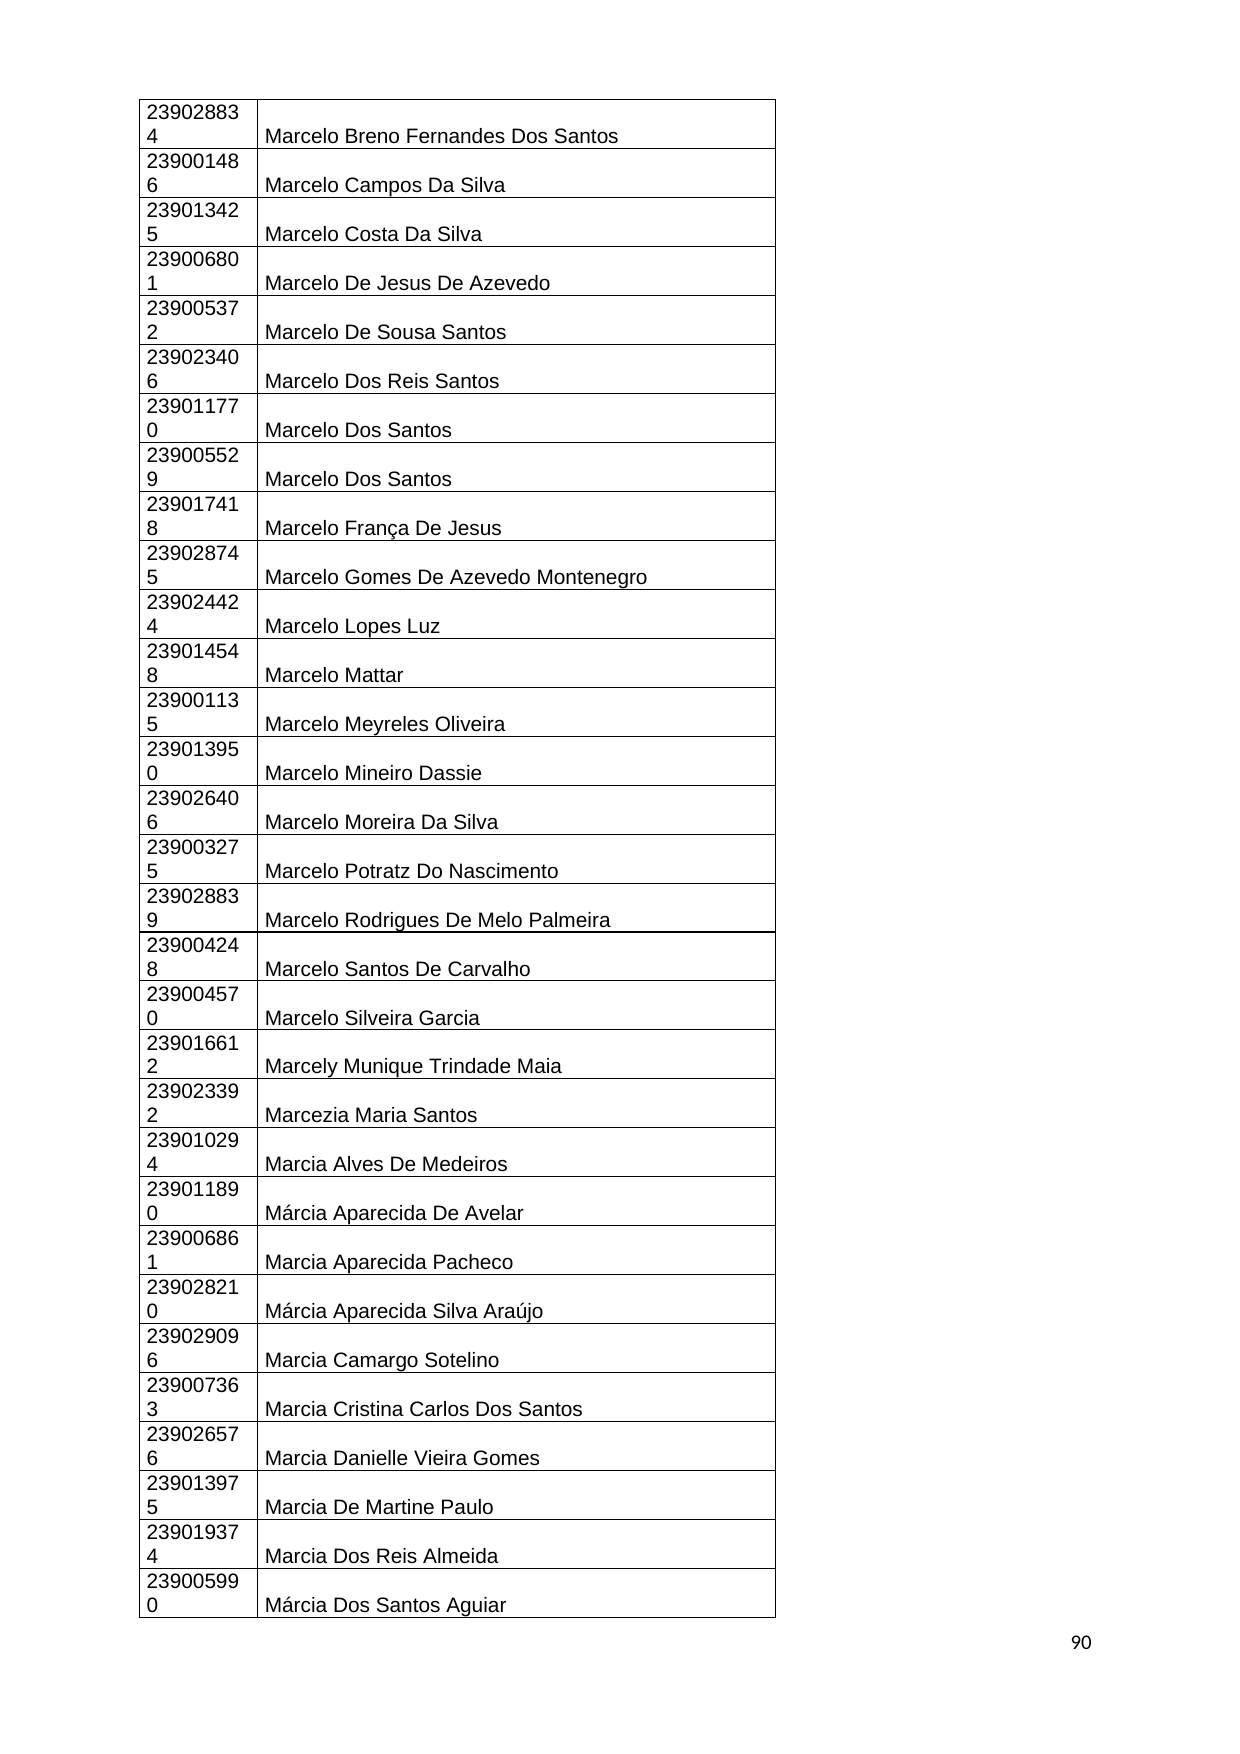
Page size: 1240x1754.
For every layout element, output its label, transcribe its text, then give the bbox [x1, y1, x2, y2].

table_cell Márcia Aparecida Silva Araújo [258, 1275, 775, 1323]
table_cell Marcelo França De Jesus [258, 492, 775, 540]
table_cell 239004570 [140, 981, 257, 1029]
table_cell 239006801 [140, 247, 257, 295]
table_cell Marcezia Maria Santos [258, 1079, 775, 1127]
table_cell Marcia Aparecida Pacheco [258, 1226, 775, 1274]
table_cell 239029096 [140, 1324, 257, 1372]
table_cell Marcelo Dos Santos [258, 443, 775, 491]
table_cell 239017418 [140, 492, 257, 540]
table_cell 239023392 [140, 1079, 257, 1127]
table_cell Marcelo Silveira Garcia [258, 981, 775, 1029]
table_cell 239005372 [140, 296, 257, 344]
table_cell 239011770 [140, 394, 257, 442]
table_cell 239016612 [140, 1030, 257, 1078]
table_cell Marcelo Moreira Da Silva [258, 786, 775, 833]
table_cell 239013425 [140, 198, 257, 246]
table_cell Marcely Munique Trindade Maia [258, 1030, 775, 1078]
table_cell Márcia Aparecida De Avelar [258, 1177, 775, 1225]
table_cell Marcelo Dos Santos [258, 394, 775, 442]
table_cell Marcelo Santos De Carvalho [258, 933, 775, 980]
table_cell 239014548 [140, 639, 257, 687]
table_cell Marcia Alves De Medeiros [258, 1128, 775, 1176]
table_cell Marcelo Rodrigues De Melo Palmeira [258, 884, 775, 931]
table_cell 239006861 [140, 1226, 257, 1274]
table_cell 239028210 [140, 1275, 257, 1323]
table_cell Marcia Danielle Vieira Gomes [258, 1422, 775, 1470]
table_cell 239013950 [140, 737, 257, 784]
table_cell Marcia Cristina Carlos Dos Santos [258, 1373, 775, 1421]
table_cell Marcelo Potratz Do Nascimento [258, 835, 775, 882]
table_cell Marcelo De Jesus De Azevedo [258, 247, 775, 295]
table_cell 239028839 [140, 884, 257, 931]
table_cell 239007363 [140, 1373, 257, 1421]
table_cell 239028834 [140, 100, 257, 148]
table_cell 239004248 [140, 933, 257, 980]
table_cell 239026576 [140, 1422, 257, 1470]
table_cell 239028745 [140, 541, 257, 589]
table_cell Marcelo Mineiro Dassie [258, 737, 775, 784]
table_cell 239026406 [140, 786, 257, 833]
table_cell 239023406 [140, 345, 257, 393]
table_cell Marcelo Costa Da Silva [258, 198, 775, 246]
table_cell 239010294 [140, 1128, 257, 1176]
table_cell Marcia Dos Reis Almeida [258, 1520, 775, 1568]
table_cell Marcelo Meyreles Oliveira [258, 688, 775, 736]
table_cell 239013975 [140, 1471, 257, 1519]
table_cell 239001135 [140, 688, 257, 736]
table_cell 239024424 [140, 590, 257, 638]
table_cell Marcelo Breno Fernandes Dos Santos [258, 100, 775, 148]
table_cell Marcelo Gomes De Azevedo Montenegro [258, 541, 775, 589]
table_cell Marcelo Lopes Luz [258, 590, 775, 638]
table_cell Marcelo De Sousa Santos [258, 296, 775, 344]
table_cell Marcelo Dos Reis Santos [258, 345, 775, 393]
table_cell Marcelo Mattar [258, 639, 775, 687]
table_cell 239011890 [140, 1177, 257, 1225]
table_cell 239019374 [140, 1520, 257, 1568]
table_cell Márcia Dos Santos Aguiar [258, 1569, 775, 1617]
table_cell 239001486 [140, 149, 257, 197]
table_cell 239005529 [140, 443, 257, 491]
table_cell Marcia Camargo Sotelino [258, 1324, 775, 1372]
table_cell Marcelo Campos Da Silva [258, 149, 775, 197]
table_cell 239005990 [140, 1569, 257, 1617]
table_cell 239003275 [140, 835, 257, 882]
table_cell Marcia De Martine Paulo [258, 1471, 775, 1519]
